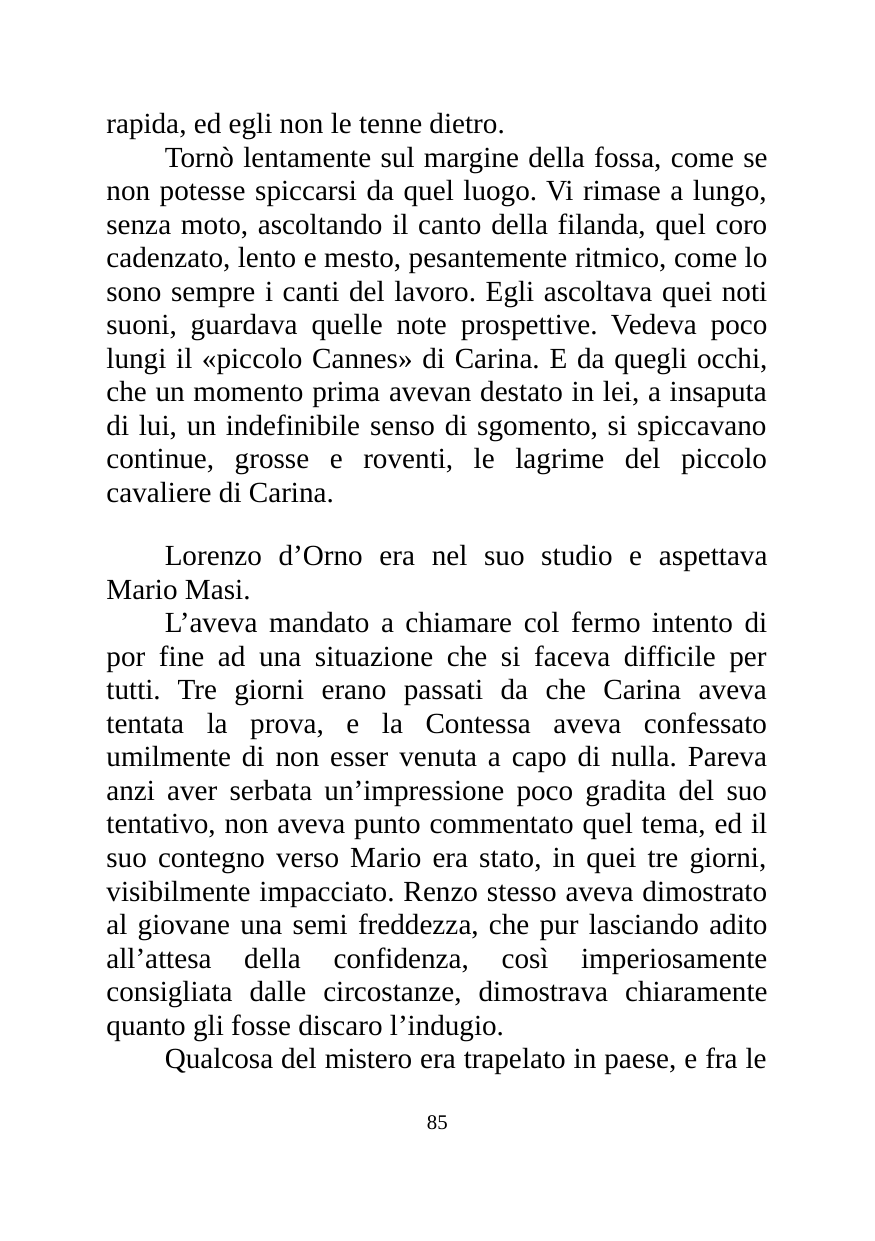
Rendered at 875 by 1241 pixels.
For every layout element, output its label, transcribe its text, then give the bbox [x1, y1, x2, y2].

text L’aveva mandato a chiamare col fermo intento di por fine ad una situazione che si faceva difficile per tutti. Tre giorni erano passati da che Carina aveva tentata la prova, e la Contessa aveva confessato umilmente di non esser venuta a capo di nulla. Pareva anzi aver serbata un’impressione poco gradita del suo tentativo, non aveva punto commentato quel tema, ed il suo contegno verso Mario era stato, in quei tre giorni, visibilmente impacciato. Renzo stesso aveva dimostrato al giovane una semi freddezza, che pur lasciando adito all’attesa della confidenza, così imperiosamente consigliata dalle circostanze, dimostrava chiaramente quanto gli fosse discaro l’indugio. [106, 605, 768, 1041]
text rapida, ed egli non le tenne dietro. [106, 106, 768, 140]
text Tornò lentamente sul margine della fossa, come se non potesse spiccarsi da quel luogo. Vi rimase a lungo, senza moto, ascoltando il canto della filanda, quel coro cadenzato, lento e mesto, pesantemente ritmico, come lo sono sempre i canti del lavoro. Egli ascoltava quei noti suoni, guardava quelle note prospettive. Vedeva poco lungi il «piccolo Cannes» di Carina. E da quegli occhi, che un momento prima avevan destato in lei, a insaputa di lui, un indefinibile senso di sgomento, si spiccavano continue, grosse e roventi, le lagrime del piccolo cavaliere di Carina. [106, 140, 768, 509]
text Qualcosa del mistero era trapelato in paese, e fra le [106, 1041, 768, 1075]
text Lorenzo d’Orno era nel suo studio e aspettava Mario Masi. [106, 538, 768, 605]
